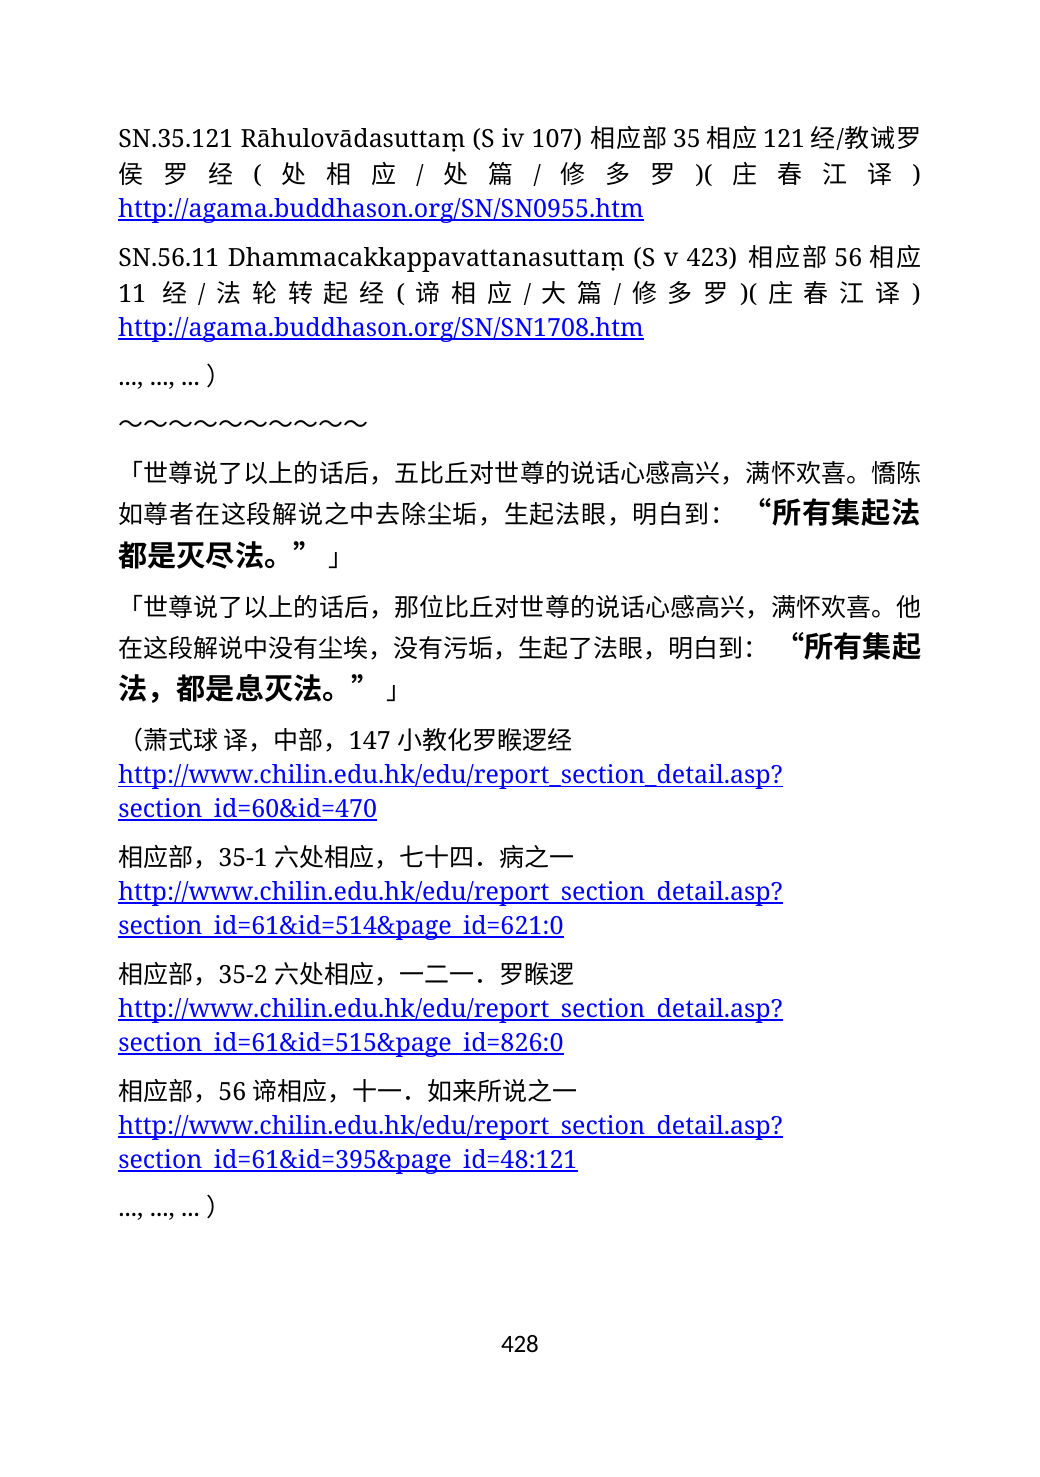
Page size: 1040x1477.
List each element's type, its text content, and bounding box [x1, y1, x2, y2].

text 相应部，35-1 六处相应，七十四．病之一 http://www.chilin.edu.hk/edu/report_section_detail.asp?section_id=61&id=514&page_id=621:0 [118, 837, 921, 942]
text 「世尊说了以上的话后，那位比丘对世尊的说话心感高兴，满怀欢喜。他在这段解说中没有尘埃，没有污垢，生起了法眼，明白到： “所有集起法，都是息灭法。” 」 [118, 587, 921, 708]
text ..., ..., ... ） [118, 356, 921, 392]
text SN.35.121 Rāhulovādasuttaṃ (S iv 107) 相应部35相应121经/教诫罗侯罗经(处相应/处篇/修多罗)(庄春江译) http://agama.buddhason.org/SN/SN0955.htm [118, 118, 921, 225]
text 相应部，56 谛相应，十一．如来所说之一 http://www.chilin.edu.hk/edu/report_section_detail.asp?section_id=61&id=395&page_id=48:121 [118, 1071, 921, 1175]
text （萧式球 译，中部，147 小教化罗睺逻经 http://www.chilin.edu.hk/edu/report_section_detail.asp?section_id=60&id=470 [118, 720, 921, 825]
text 「世尊说了以上的话后，五比丘对世尊的说话心感高兴，满怀欢喜。憍陈如尊者在这段解说之中去除尘垢，生起法眼，明白到： “所有集起法，都是灭尽法。” 」 [118, 454, 921, 574]
text ～～～～～～～～～～ [118, 405, 921, 441]
text 相应部，35-2 六处相应，一二一．罗睺逻 http://www.chilin.edu.hk/edu/report_section_detail.asp?section_id=61&id=515&page_id=826:0 [118, 954, 921, 1058]
text SN.56.11 Dhammacakkappavattanasuttaṃ (S v 423) 相应部56相应11经/法轮转起经(谛相应/大篇/修多罗)(庄春江译) http://agama.buddhason.org/SN/SN1708.htm [118, 237, 921, 344]
text ..., ..., ... ） [118, 1188, 921, 1224]
